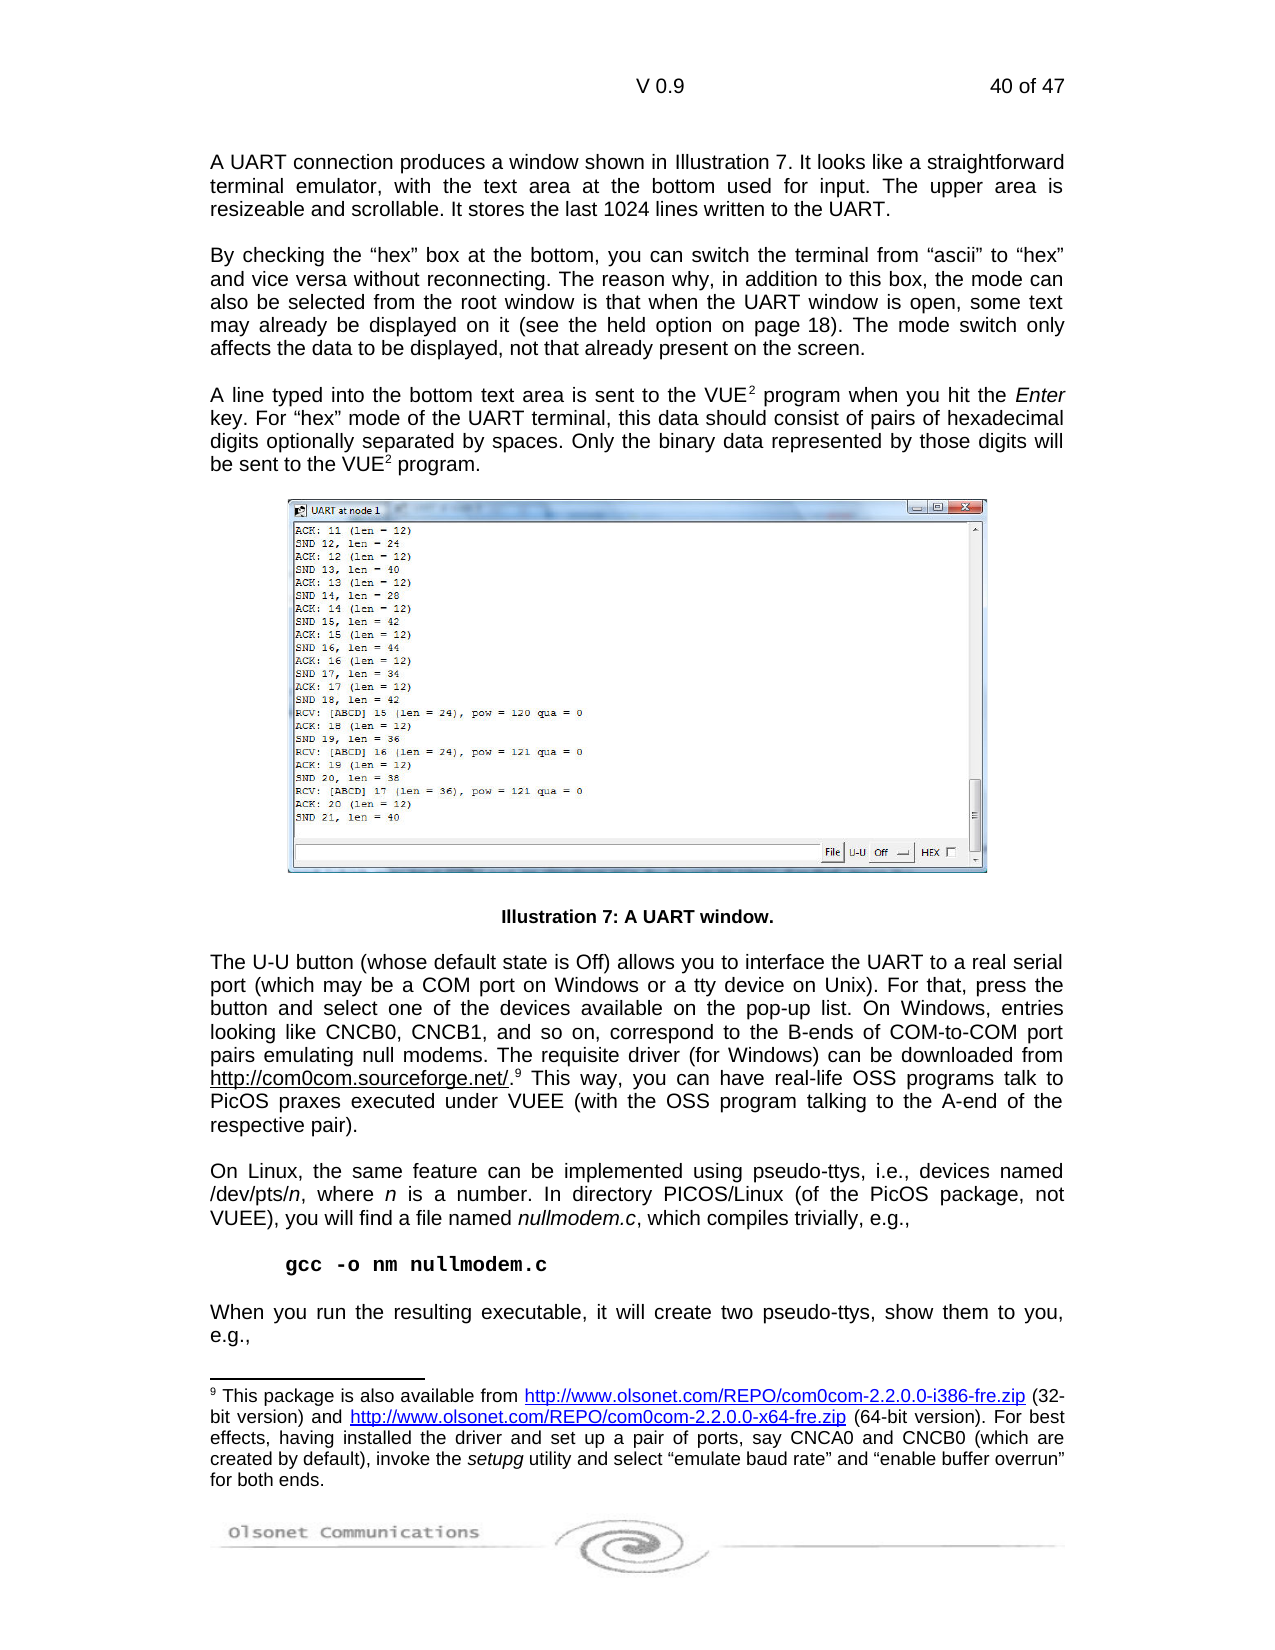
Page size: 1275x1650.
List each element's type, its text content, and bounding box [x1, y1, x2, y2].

text The U-U button (whose default state is Off) allows you to interface the UART to a real serial port (which may be a COM port on Windows or a tty device on Unix). For that, press the button and select one of the devices available on the pop-up list. On Windows, entries looking like CNCB0, CNCB1, and so on, correspond to the B-ends of COM-to-COM port pairs emulating null modems. The requisite driver (for Windows) can be downloaded from http://com0com.sourceforge.net/. This way, you can have real-life OSS programs talk to PicOS praxes executed under VUEE (with the OSS program talking to the A-end of the respective pair). [210, 951, 1065, 1136]
text A line typed into the bottom text area is sent to the VUE2 program when you hit the Enter key. For “hex” mode of the UART terminal, this data should consist of pairs of hexadecimal digits optionally separated by spaces. Only the binary data represented by those digits will be sent to the VUE2 program. [210, 383, 1065, 476]
text Illustration 7: A UART window. [288, 906, 987, 927]
text By checking the “hex” box at the bottom, you can switch the terminal from “ascii” to “hex” and vice versa without reconnecting. The reason why, in addition to this box, the mode can also be selected from the root window is that when the UART window is open, some text may already be displayed on it (see the held option on page 18). The mode switch only affects the data to be displayed, not that already present on the screen. [210, 244, 1065, 360]
text When you run the resulting executable, it will create two pseudo-ttys, show them to you, e.g., [210, 1301, 1065, 1347]
text A UART connection produces a window shown in Illustration 7. It looks like a straightforward terminal emulator, with the text area at the bottom used for input. The upper area is resizeable and scrollable. It stores the last 1024 lines written to the UART. [210, 151, 1065, 221]
picture [287, 499, 988, 873]
picture [210, 1504, 1065, 1596]
text gcc -o nm nullmodem.c [210, 1252, 1065, 1278]
text On Linux, the same feature can be implemented using pseudo-ttys, i.e., devices named /dev/pts/n, where n is a number. In directory PICOS/Linux (of the PicOS package, not VUEE), you will find a file named nullmodem.c, which compiles trivially, e.g., [210, 1159, 1065, 1229]
text This package is also available from http://www.olsonet.com/REPO/com0com-2.2.0.0-i386-fre.zip (32-bit version) and http://www.olsonet.com/REPO/com0com-2.2.0.0-x64-fre.zip (64-bit version). For best effects, having installed the driver and set up a pair of ports, say CNCA0 and CNCB0 (which are created by default), invoke the setupg utility and select “emulate baud rate” and “enable buffer overrun” for both ends. [210, 1385, 1065, 1490]
